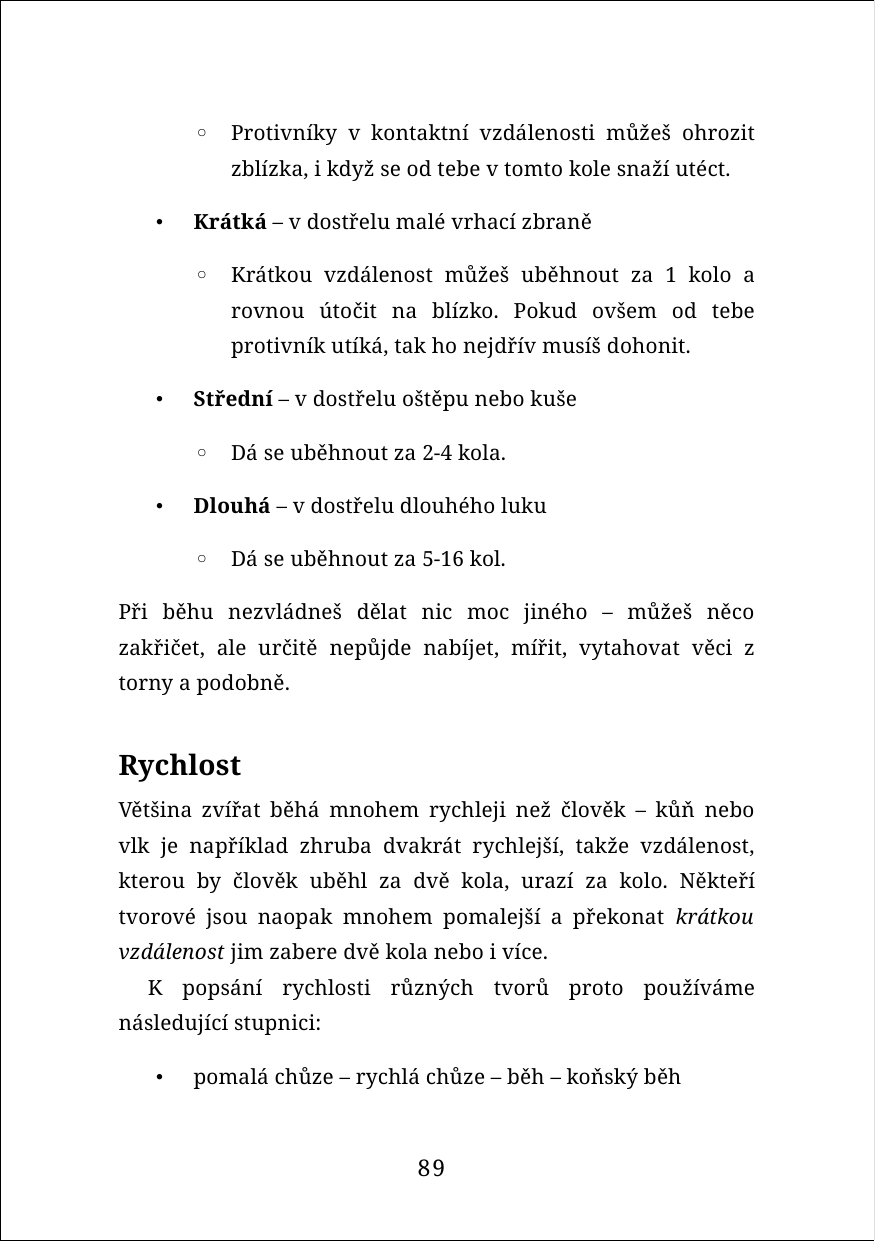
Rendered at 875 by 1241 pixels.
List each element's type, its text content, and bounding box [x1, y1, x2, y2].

subtitle Rychlost [118, 745, 756, 784]
text Většina zvířat běhá mnohem rychleji než člověk – kůň nebo vlk je například zhruba dvakrát rychlejší, takže vzdálenost, kterou by člověk uběhl za dvě kola, urazí za kolo. Někteří tvorové jsou naopak mnohem pomalejší a překonat krátkou vzdálenost jim zabere dvě kola nebo i více. K popsání rychlosti různých tvorů proto používáme následující stupnici: [118, 795, 756, 1037]
list Střední – v dostřelu oštěpu nebo kuše [156, 384, 756, 413]
list Protivníky v kontaktní vzdálenosti můžeš ohrozit zblízka, i když se od tebe v tomto kole snaží utéct. [193, 118, 756, 182]
list Dá se uběhnout za 5-16 kol. [193, 544, 756, 573]
list Krátkou vzdálenost můžeš uběhnout za 1 kolo a rovnou útočit na blízko. Pokud ovšem od tebe protivník utíká, tak ho nejdřív musíš dohonit. [193, 260, 756, 360]
list Dá se uběhnout za 2-4 kola. [193, 438, 756, 466]
list pomalá chůze – rychlá chůze – běh – koňský běh [156, 1062, 756, 1090]
text Při běhu nezvládneš dělat nic moc jiného – můžeš něco zakřičet, ale určitě nepůjde nabíjet, mířit, vytahovat věci z torny a podobně. [118, 597, 756, 697]
list Krátká – v dostřelu malé vrhací zbraně [156, 207, 756, 235]
list Dlouhá – v dostřelu dlouhého luku [156, 491, 756, 519]
